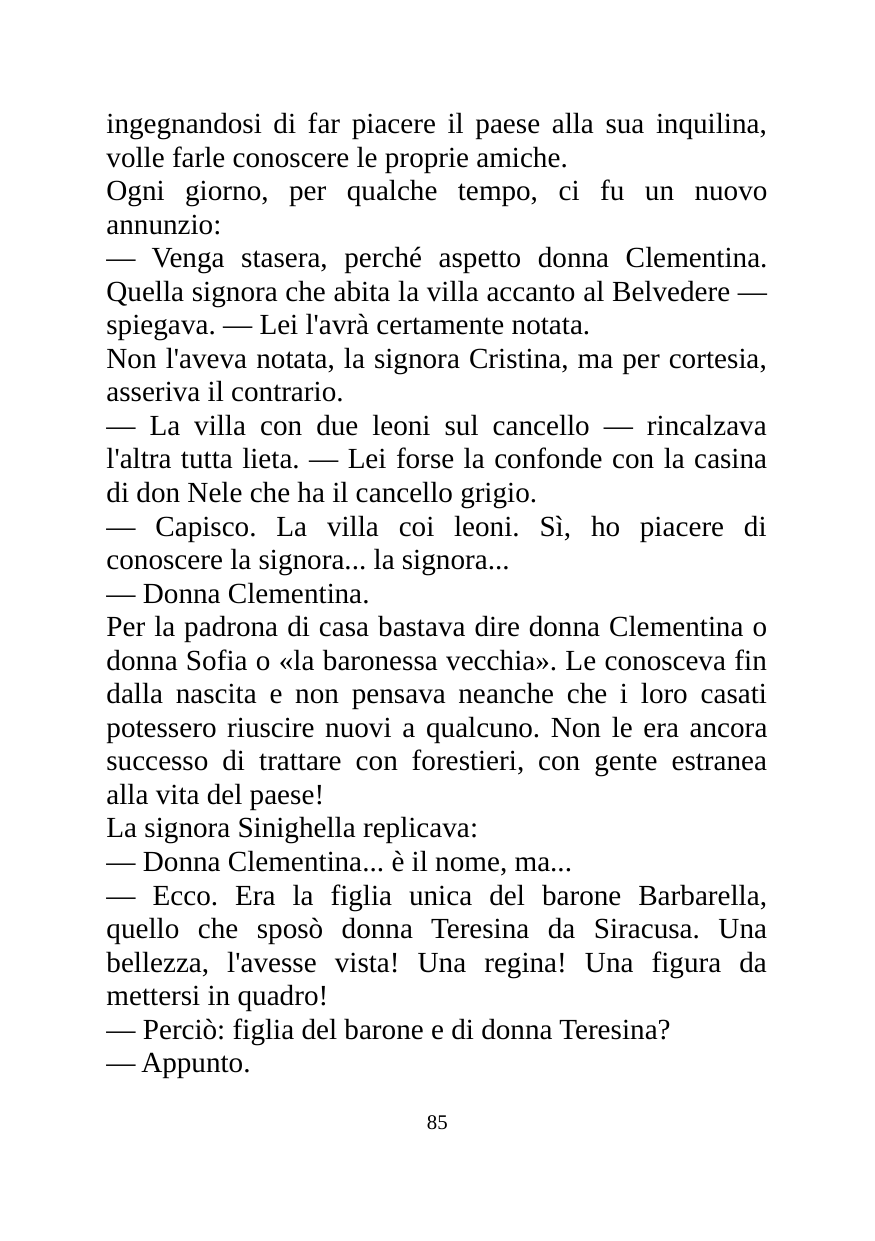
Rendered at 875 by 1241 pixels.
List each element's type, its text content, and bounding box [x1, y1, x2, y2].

text Per la padrona di casa bastava dire donna Clementina o donna Sofia o «la baronessa vecchia». Le conosceva fin dalla nascita e non pensava neanche che i loro casati potessero riuscire nuovi a qualcuno. Non le era ancora successo di trattare con forestieri, con gente estranea alla vita del paese! [106, 609, 768, 811]
text — La villa con due leoni sul cancello — rincalzava l'altra tutta lieta. — Lei forse la confonde con la casina di don Nele che ha il cancello grigio. [106, 408, 768, 509]
text La signora Sinighella replicava: [106, 811, 768, 844]
text — Donna Clementina. [106, 576, 768, 609]
text Ogni giorno, per qualche tempo, ci fu un nuovo annunzio: [106, 173, 768, 240]
text — Venga stasera, perché aspetto donna Clementina. Quella signora che abita la villa accanto al Belvedere — spiegava. — Lei l'avrà certamente notata. [106, 240, 768, 341]
text ingegnandosi di far piacere il paese alla sua inquilina, volle farle conoscere le proprie amiche. [106, 106, 768, 173]
text — Capisco. La villa coi leoni. Sì, ho piacere di conoscere la signora... la signora... [106, 509, 768, 576]
text Non l'aveva notata, la signora Cristina, ma per cortesia, asseriva il contrario. [106, 341, 768, 408]
text — Perciò: figlia del barone e di donna Teresina? [106, 1012, 768, 1045]
text — Appunto. [106, 1045, 768, 1079]
text — Ecco. Era la figlia unica del barone Barbarella, quello che sposò donna Teresina da Siracusa. Una bellezza, l'avesse vista! Una regina! Una figura da mettersi in quadro! [106, 878, 768, 1012]
text — Donna Clementina... è il nome, ma... [106, 844, 768, 878]
